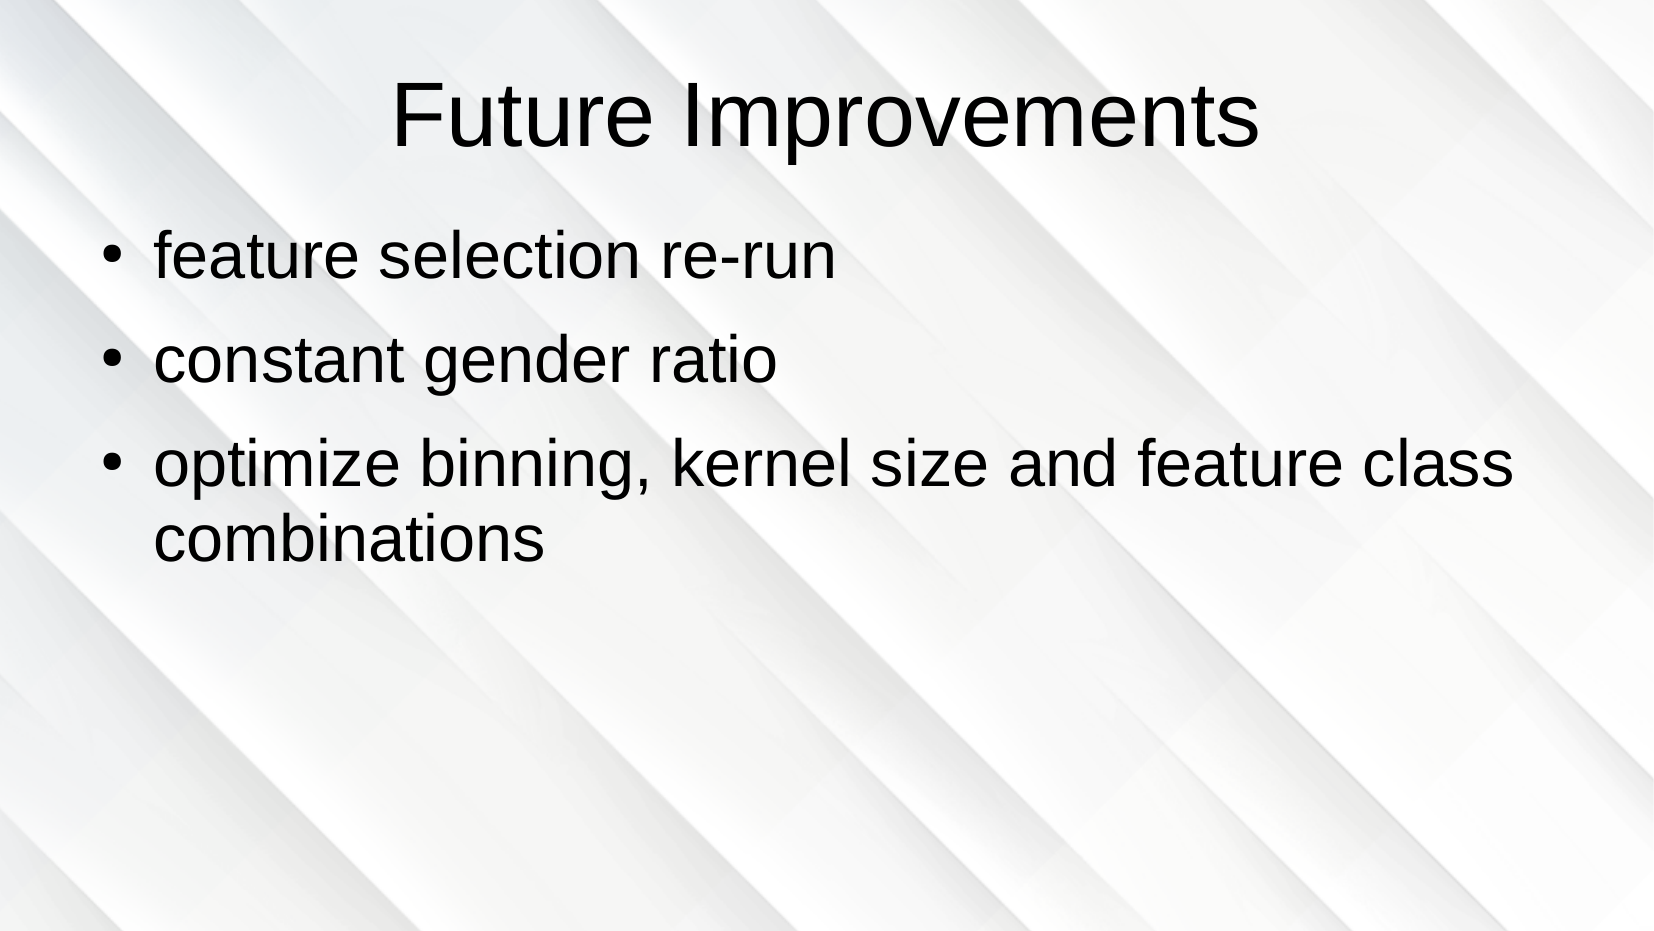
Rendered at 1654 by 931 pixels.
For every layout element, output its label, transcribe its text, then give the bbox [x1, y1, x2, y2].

list feature selection re-run constant gender ratio optimize binning, kernel size and feature class combinations [82, 217, 1571, 758]
title Future Improvements [82, 37, 1571, 193]
picture [0, 0, 1654, 931]
